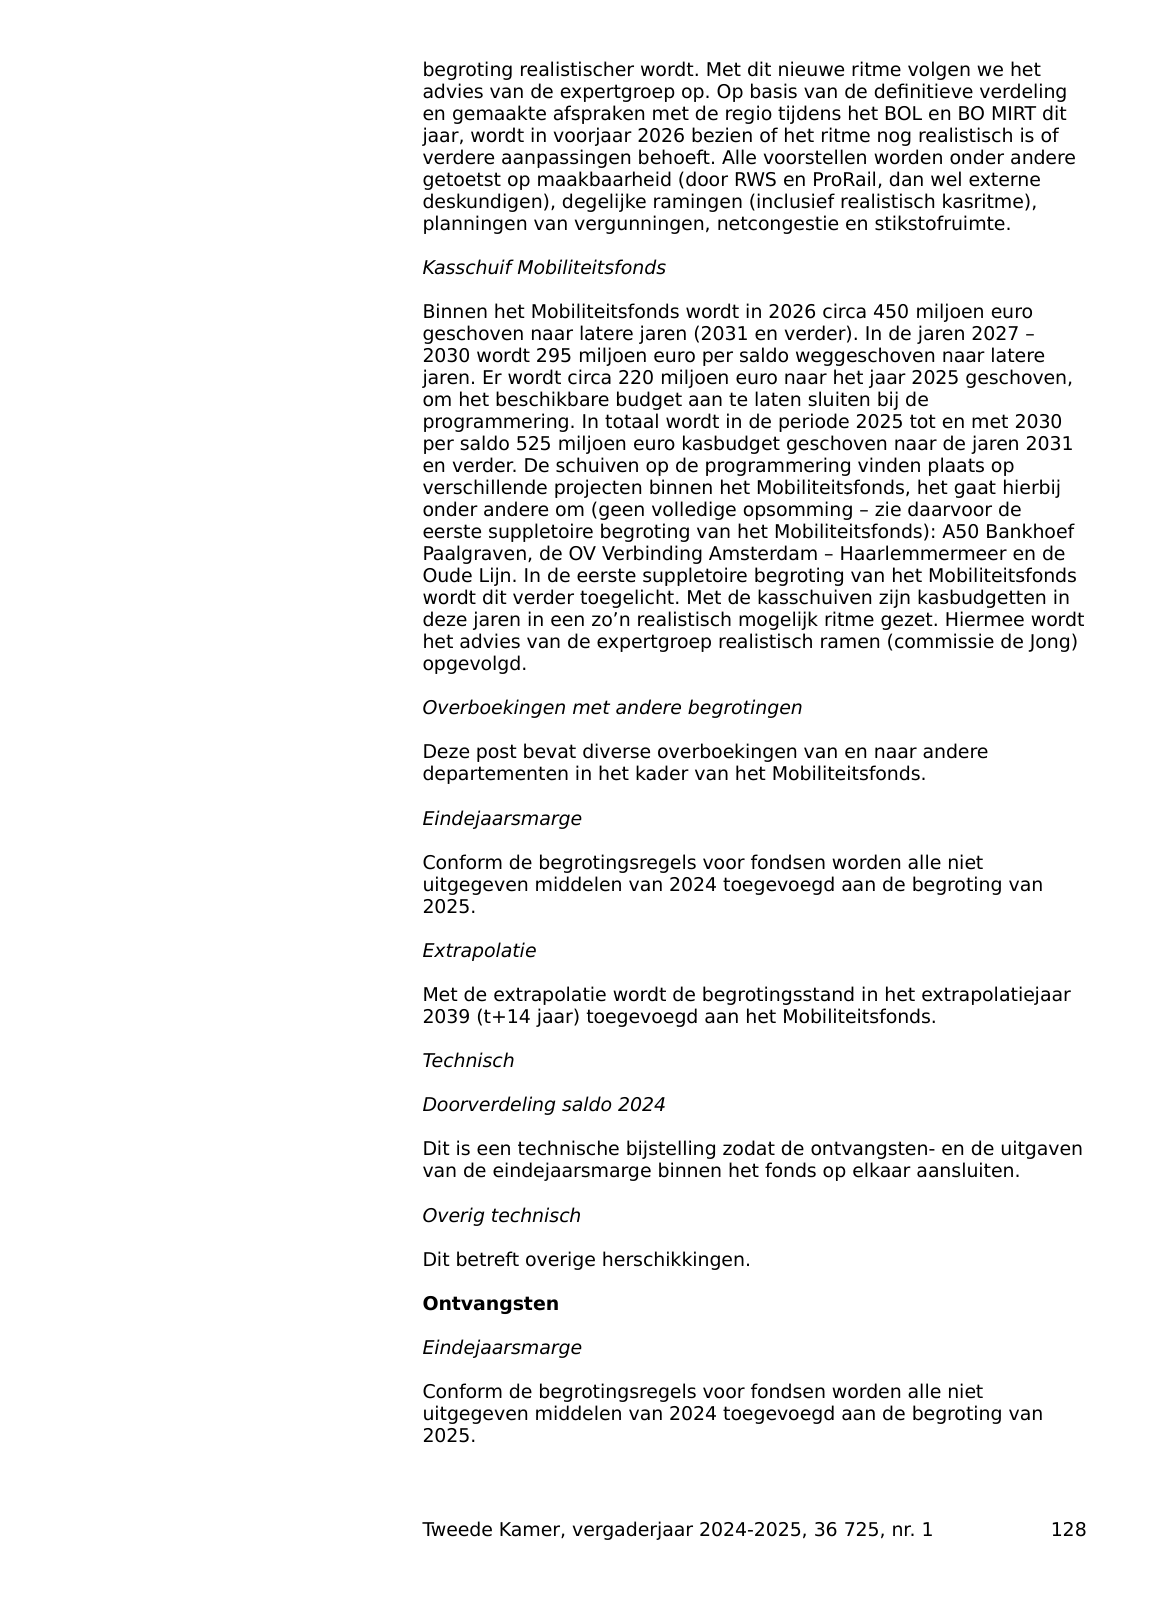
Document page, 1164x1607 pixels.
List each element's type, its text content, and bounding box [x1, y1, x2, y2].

text Dit is een technische bijstelling zodat de ontvangsten- en de uitgaven van de eindejaarsmarge binnen het fonds op elkaar aansluiten. [422, 1138, 1087, 1182]
subtitle Eindejaarsmarge [422, 807, 1087, 829]
subtitle Overboekingen met andere begrotingen [422, 697, 1087, 719]
subtitle Technisch [422, 1050, 1087, 1072]
subtitle Eindejaarsmarge [422, 1337, 1087, 1359]
text Conform de begrotingsregels voor fondsen worden alle niet uitgegeven middelen van 2024 toegevoegd aan de begroting van 2025. [422, 852, 1087, 917]
subtitle Ontvangsten [422, 1293, 1087, 1315]
text begroting realistischer wordt. Met dit nieuwe ritme volgen we het advies van de expertgroep op. Op basis van de definitieve verdeling en gemaakte afspraken met de regio tijdens het BOL en BO MIRT dit jaar, wordt in voorjaar 2026 bezien of het ritme nog realistisch is of verdere aanpassingen behoeft. Alle voorstellen worden onder andere getoetst op maakbaarheid (door RWS en ProRail, dan wel externe deskundigen), degelijke ramingen (inclusief realistisch kasritme), planningen van vergunningen, netcongestie en stikstofruimte. [422, 59, 1087, 235]
text Binnen het Mobiliteitsfonds wordt in 2026 circa 450 miljoen euro geschoven naar latere jaren (2031 en verder). In de jaren 2027 – 2030 wordt 295 miljoen euro per saldo weggeschoven naar latere jaren. Er wordt circa 220 miljoen euro naar het jaar 2025 geschoven, om het beschikbare budget aan te laten sluiten bij de programmering. In totaal wordt in de periode 2025 tot en met 2030 per saldo 525 miljoen euro kasbudget geschoven naar de jaren 2031 en verder. De schuiven op de programmering vinden plaats op verschillende projecten binnen het Mobiliteitsfonds, het gaat hierbij onder andere om (geen volledige opsomming – zie daarvoor de eerste suppletoire begroting van het Mobiliteitsfonds): A50 Bankhoef Paalgraven, de OV Verbinding Amsterdam – Haarlemmermeer en de Oude Lijn. In de eerste suppletoire begroting van het Mobiliteitsfonds wordt dit verder toegelicht. Met de kasschuiven zijn kasbudgetten in deze jaren in een zo’n realistisch mogelijk ritme gezet. Hiermee wordt het advies van de expertgroep realistisch ramen (commissie de Jong) opgevolgd. [422, 301, 1087, 675]
subtitle Doorverdeling saldo 2024 [422, 1094, 1087, 1116]
text Conform de begrotingsregels voor fondsen worden alle niet uitgegeven middelen van 2024 toegevoegd aan de begroting van 2025. [422, 1381, 1087, 1447]
subtitle Overig technisch [422, 1204, 1087, 1226]
subtitle Extrapolatie [422, 940, 1087, 962]
text Met de extrapolatie wordt de begrotingsstand in het extrapolatiejaar 2039 (t+14 jaar) toegevoegd aan het Mobiliteitsfonds. [422, 984, 1087, 1028]
text Dit betreft overige herschikkingen. [422, 1249, 1087, 1271]
subtitle Kasschuif Mobiliteitsfonds [422, 257, 1087, 279]
text Deze post bevat diverse overboekingen van en naar andere departementen in het kader van het Mobiliteitsfonds. [422, 741, 1087, 785]
